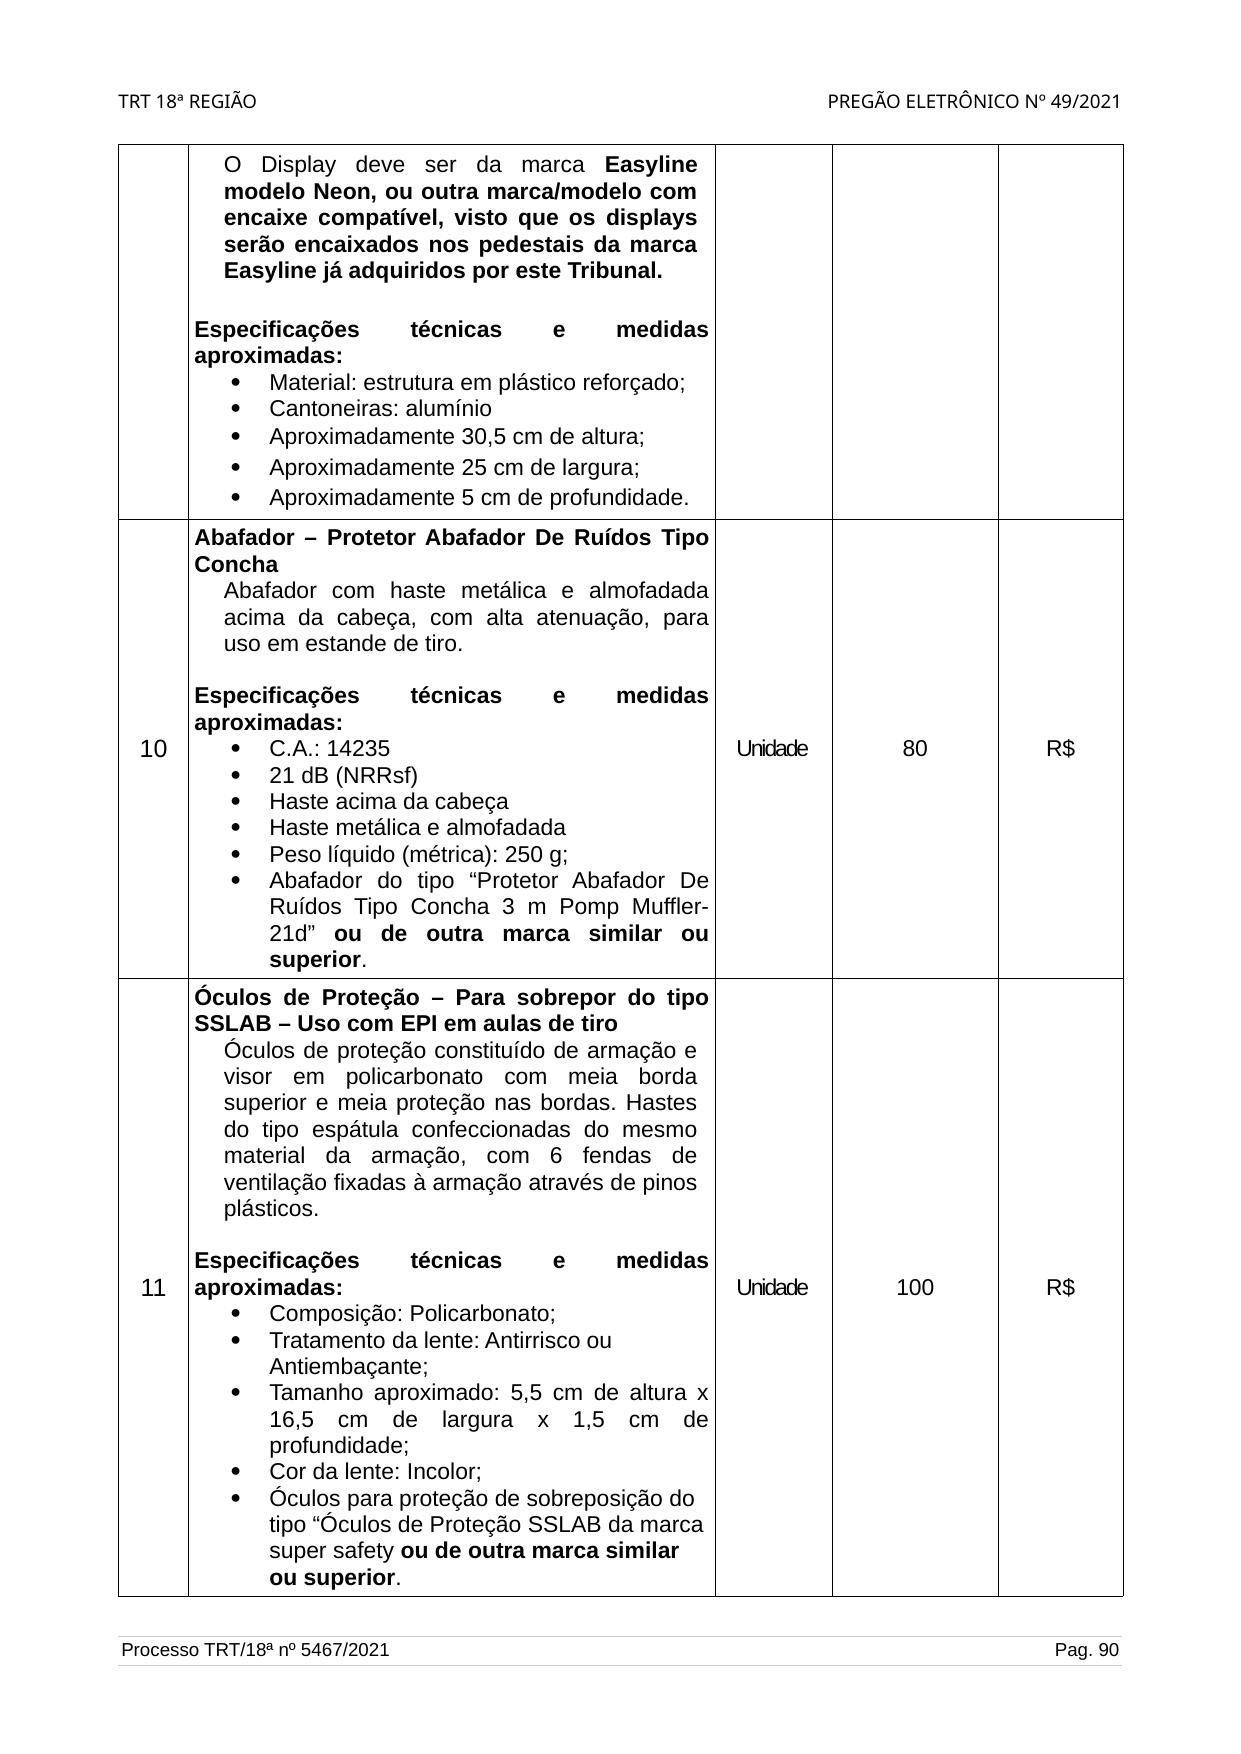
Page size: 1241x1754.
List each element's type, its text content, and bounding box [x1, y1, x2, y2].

table_cell 100 [833, 979, 998, 1596]
table_cell [833, 145, 998, 518]
table_cell [999, 145, 1123, 518]
table_cell [119, 145, 188, 518]
table_cell O Display deve ser da marca Easyline modelo Neon, ou outra marca/modelo com encaixe compatível, visto que os displays serão encaixados nos pedestais da marca Easyline já adquiridos por este Tribunal. Especificações técnicas e medidas aproximadas: Material: estrutura em plástico reforçado; Cantoneiras: alumínio Aproximadamente 30,5 cm de altura; Aproximadamente 25 cm de largura; Aproximadamente 5 cm de profundidade. [189, 145, 715, 518]
table_cell Unidade [716, 979, 832, 1596]
table_cell 11 [119, 979, 188, 1596]
table_cell [716, 145, 832, 518]
table_cell R$ [999, 979, 1123, 1596]
table_cell Unidade [716, 520, 832, 978]
table_cell 80 [833, 520, 998, 978]
table_cell 10 [119, 520, 188, 978]
table_cell R$ [999, 520, 1123, 978]
table_cell Óculos de Proteção – Para sobrepor do tipo SSLAB – Uso com EPI em aulas de tiro Óculos de proteção constituído de armação e visor em policarbonato com meia borda superior e meia proteção nas bordas. Hastes do tipo espátula confeccionadas do mesmo material da armação, com 6 fendas de ventilação fixadas à armação através de pinos plásticos. Especificações técnicas e medidas aproximadas: Composição: Policarbonato; Tratamento da lente: Antirrisco ou Antiembaçante; Tamanho aproximado: 5,5 cm de altura x 16,5 cm de largura x 1,5 cm de profundidade; Cor da lente: Incolor; Óculos para proteção de sobreposição do tipo “Óculos de Proteção SSLAB da marca super safety ou de outra marca similar ou superior. [189, 979, 715, 1596]
table_cell Abafador – Protetor Abafador De Ruídos Tipo Concha Abafador com haste metálica e almofadada acima da cabeça, com alta atenuação, para uso em estande de tiro. Especificações técnicas e medidas aproximadas: C.A.: 14235 21 dB (NRRsf) Haste acima da cabeça Haste metálica e almofadada Peso líquido (métrica): 250 g; Abafador do tipo “Protetor Abafador De Ruídos Tipo Concha 3 m Pomp Muffler-21d” ou de outra marca similar ou superior. [189, 520, 715, 978]
